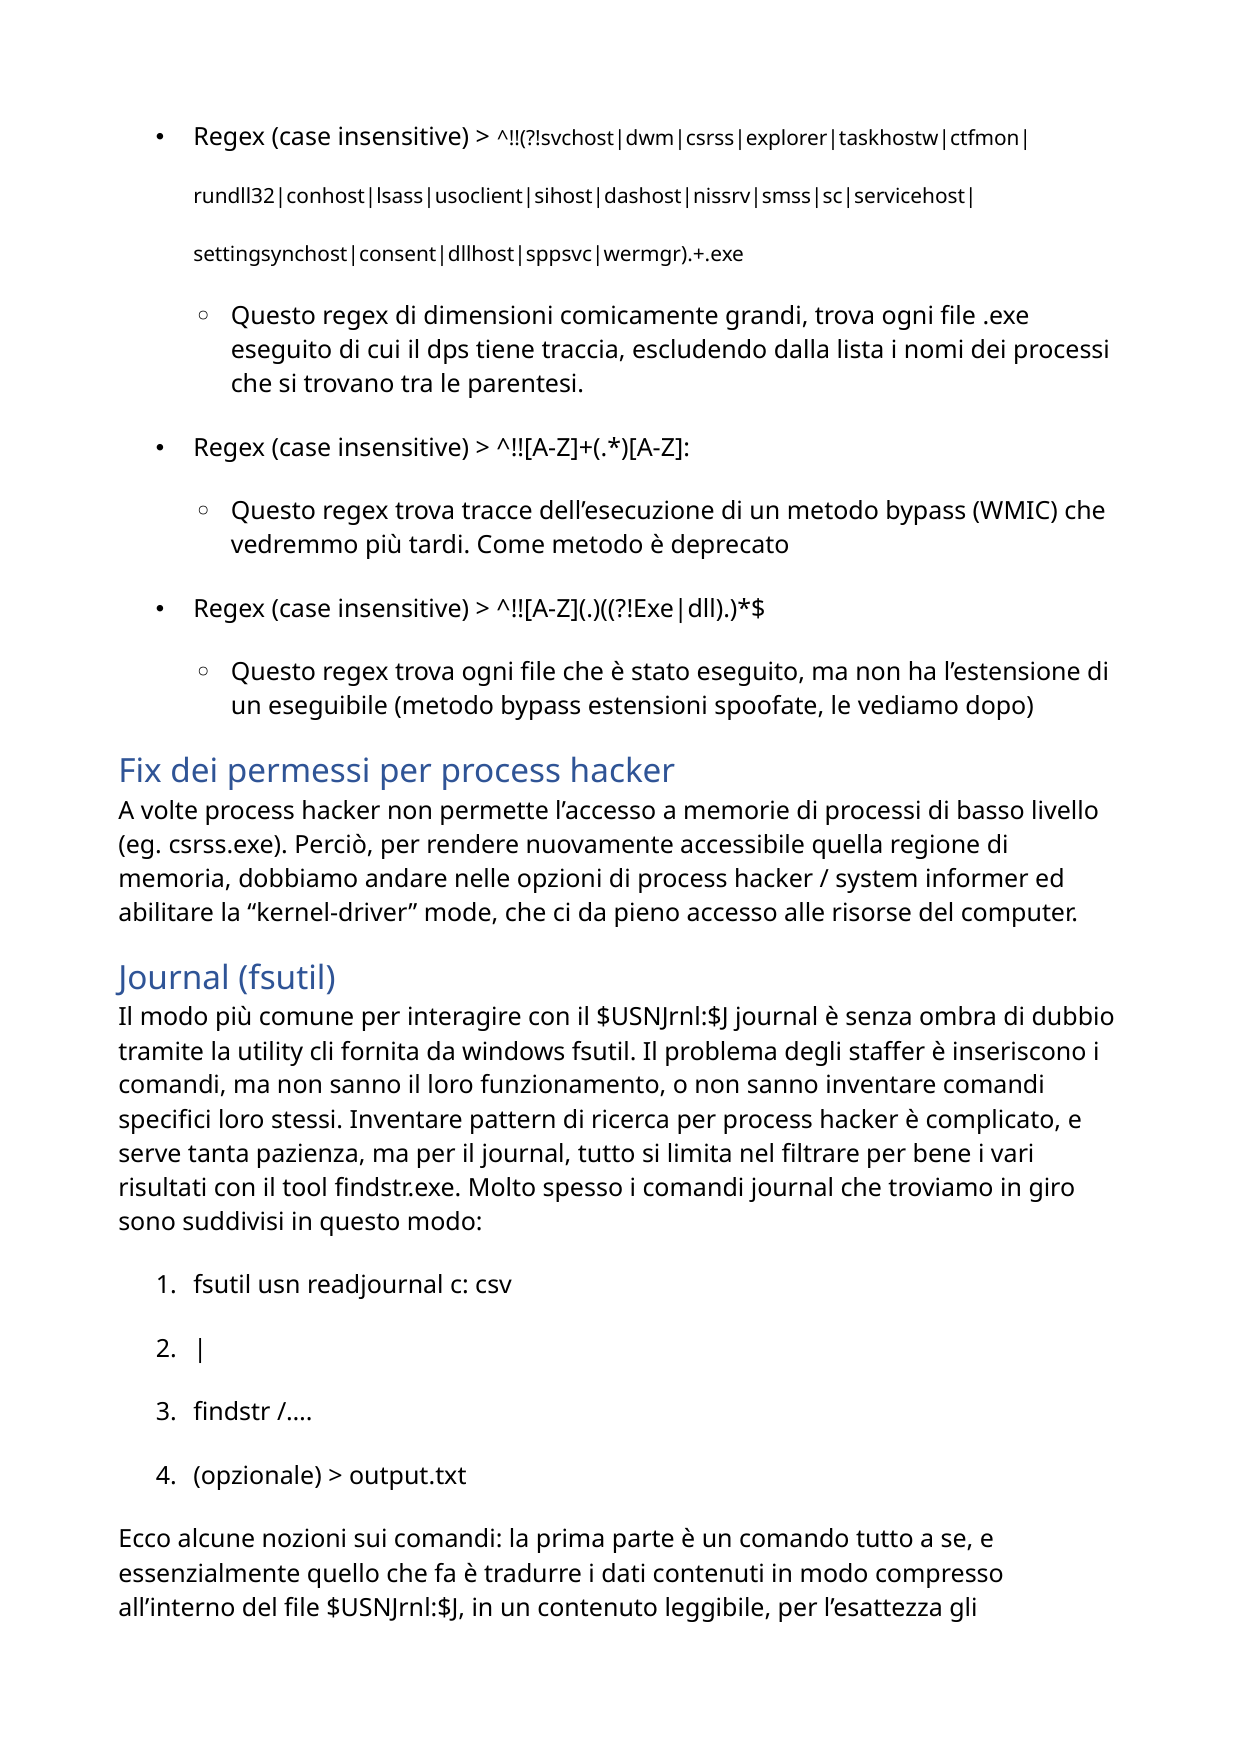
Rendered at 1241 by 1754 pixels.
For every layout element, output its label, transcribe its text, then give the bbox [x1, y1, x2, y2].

text A volte process hacker non permette l’accesso a memorie di processi di basso livello (eg. csrss.exe). Perciò, per rendere nuovamente accessibile quella regione di memoria, dobbiamo andare nelle opzioni di process hacker / system informer ed abilitare la “kernel-driver” mode, che ci da pieno accesso alle risorse del computer. [118, 792, 1122, 929]
text Il modo più comune per interagire con il $USNJrnl:$J journal è senza ombra di dubbio tramite la utility cli fornita da windows fsutil. Il problema degli staffer è inseriscono i comandi, ma non sanno il loro funzionamento, o non sanno inventare comandi specifici loro stessi. Inventare pattern di ricerca per process hacker è complicato, e serve tanta pazienza, ma per il journal, tutto si limita nel filtrare per bene i vari risultati con il tool findstr.exe. Molto spesso i comandi journal che troviamo in giro sono suddivisi in questo modo: [118, 999, 1122, 1237]
list Regex (case insensitive) > ^!![A-Z]+(.*)[A-Z]: [156, 429, 1122, 463]
subtitle Journal (fsutil) [118, 954, 1122, 999]
list Regex (case insensitive) > ^!!(?!svchost|dwm|csrss|explorer|taskhostw|ctfmon|rundll32|conhost|lsass|usoclient|sihost|dashost|nissrv|smss|sc|servicehost|settingsynchost|consent|dllhost|sppsvc|wermgr).+.exe [156, 118, 1122, 268]
list fsutil usn readjournal c: csv [156, 1267, 1122, 1301]
list (opzionale) > output.txt [156, 1458, 1122, 1492]
list Questo regex di dimensioni comicamente grandi, trova ogni file .exe eseguito di cui il dps tiene traccia, escludendo dalla lista i nomi dei processi che si trovano tra le parentesi. [193, 297, 1122, 400]
list Questo regex trova tracce dell’esecuzione di un metodo bypass (WMIC) che vedremmo più tardi. Come metodo è deprecato [193, 493, 1122, 561]
list findstr /…. [156, 1394, 1122, 1428]
subtitle Fix dei permessi per process hacker [118, 747, 1122, 792]
list Regex (case insensitive) > ^!![A-Z](.)((?!Exe|dll).)*$ [156, 590, 1122, 624]
list Questo regex trova ogni file che è stato eseguito, ma non ha l’estensione di un eseguibile (metodo bypass estensioni spoofate, le vediamo dopo) [193, 654, 1122, 722]
text Ecco alcune nozioni sui comandi: la prima parte è un comando tutto a se, e essenzialmente quello che fa è tradurre i dati contenuti in modo compresso all’interno del file $USNJrnl:$J, in un contenuto leggibile, per l’esattezza gli [118, 1521, 1122, 1623]
list | [156, 1331, 1122, 1364]
